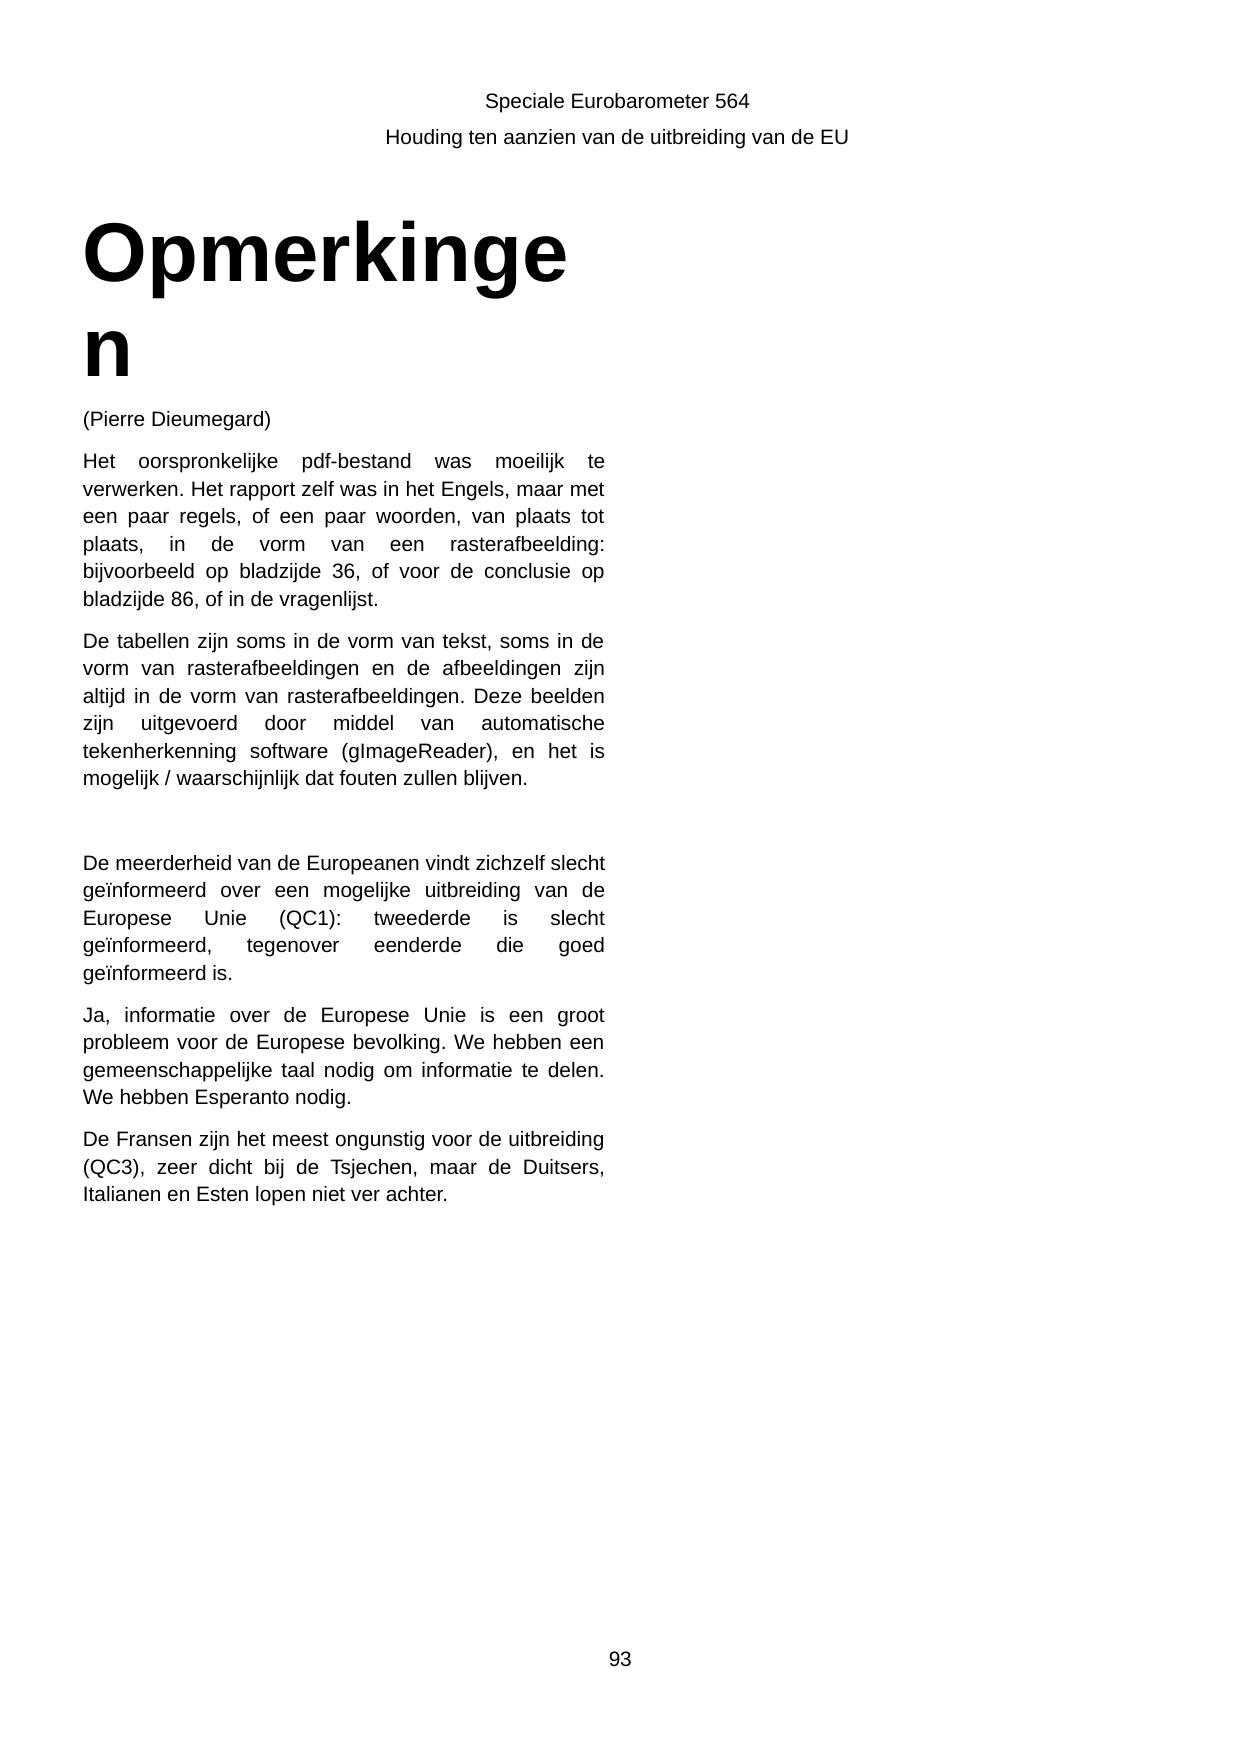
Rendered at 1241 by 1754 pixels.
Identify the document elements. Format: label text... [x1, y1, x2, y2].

text De tabellen zijn soms in de vorm van tekst, soms in de vorm van rasterafbeeldingen en de afbeeldingen zijn altijd in de vorm van rasterafbeeldingen. Deze beelden zijn uitgevoerd door middel van automatische tekenherkenning software (gImageReader), en het is mogelijk / waarschijnlijk dat fouten zullen blijven. [83, 629, 605, 790]
text (Pierre Dieumegard) [83, 407, 605, 431]
text De Fransen zijn het meest ongunstig voor de uitbreiding (QC3), zeer dicht bij de Tsjechen, maar de Duitsers, Italianen en Esten lopen niet ver achter. [83, 1127, 605, 1206]
text De meerderheid van de Europeanen vindt zichzelf slecht geïnformeerd over een mogelijke uitbreiding van de Europese Unie (QC1): tweederde is slecht geïnformeerd, tegenover eenderde die goed geïnformeerd is. [83, 850, 605, 984]
text Het oorspronkelijke pdf-bestand was moeilijk te verwerken. Het rapport zelf was in het Engels, maar met een paar regels, of een paar woorden, van plaats tot plaats, in de vorm van een rasterafbeelding: bijvoorbeeld op bladzijde 36, of voor de conclusie op bladzijde 86, of in de vragenlijst. [83, 449, 605, 611]
subtitle Opmerkingen [83, 203, 605, 394]
text Ja, informatie over de Europese Unie is een groot probleem voor de Europese bevolking. We hebben een gemeenschappelijke taal nodig om informatie te delen. We hebben Esperanto nodig. [83, 1002, 605, 1109]
